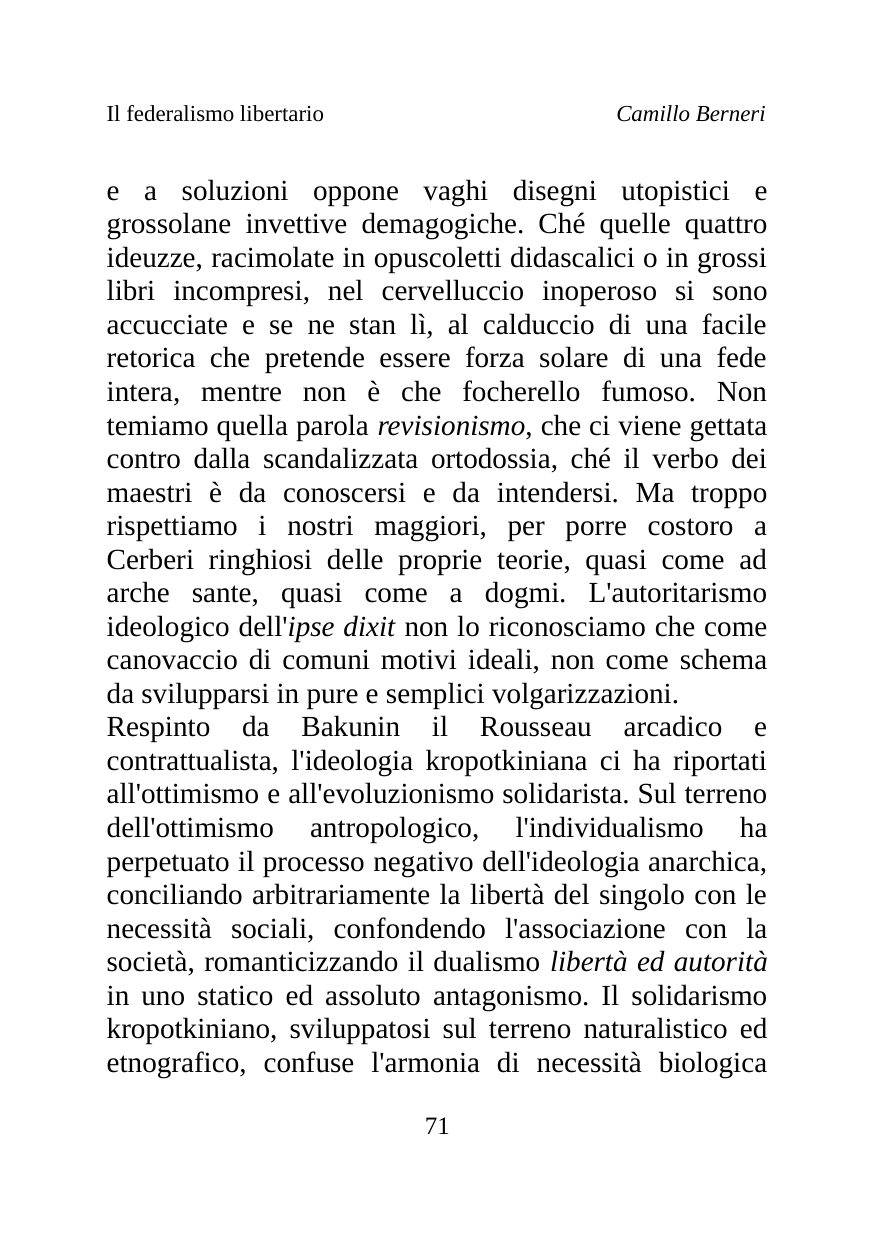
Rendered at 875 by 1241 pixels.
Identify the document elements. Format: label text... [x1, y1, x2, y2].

text Respinto da Bakunin il Rousseau arcadico e contrattualista, l'ideologia kropotkiniana ci ha riportati all'ottimismo e all'evoluzionismo solidarista. Sul terreno dell'ottimismo antropologico, l'individualismo ha perpetuato il processo negativo dell'ideologia anarchica, conciliando arbitrariamente la libertà del singolo con le necessità sociali, confondendo l'associazione con la società, romanticizzando il dualismo libertà ed autorità in uno statico ed assoluto antagonismo. Il solidarismo kropotkiniano, sviluppatosi sul terreno naturalistico ed etnografico, confuse l'armonia di necessità biologica [106, 709, 768, 1078]
text e a soluzioni oppone vaghi disegni utopistici e grossolane invettive demagogiche. Ché quelle quattro ideuzze, racimolate in opuscoletti didascalici o in grossi libri incompresi, nel cervelluccio inoperoso si sono accucciate e se ne stan lì, al calduccio di una facile retorica che pretende essere forza solare di una fede intera, mentre non è che focherello fumoso. Non temiamo quella parola revisionismo, che ci viene gettata contro dalla scandalizzata ortodossia, ché il verbo dei maestri è da conoscersi e da intendersi. Ma troppo rispettiamo i nostri maggiori, per porre costoro a Cerberi ringhiosi delle proprie teorie, quasi come ad arche sante, quasi come a dogmi. L'autoritarismo ideologico dell'ipse dixit non lo riconosciamo che come canovaccio di comuni motivi ideali, non come schema da svilupparsi in pure e semplici volgarizzazioni. [106, 173, 768, 709]
